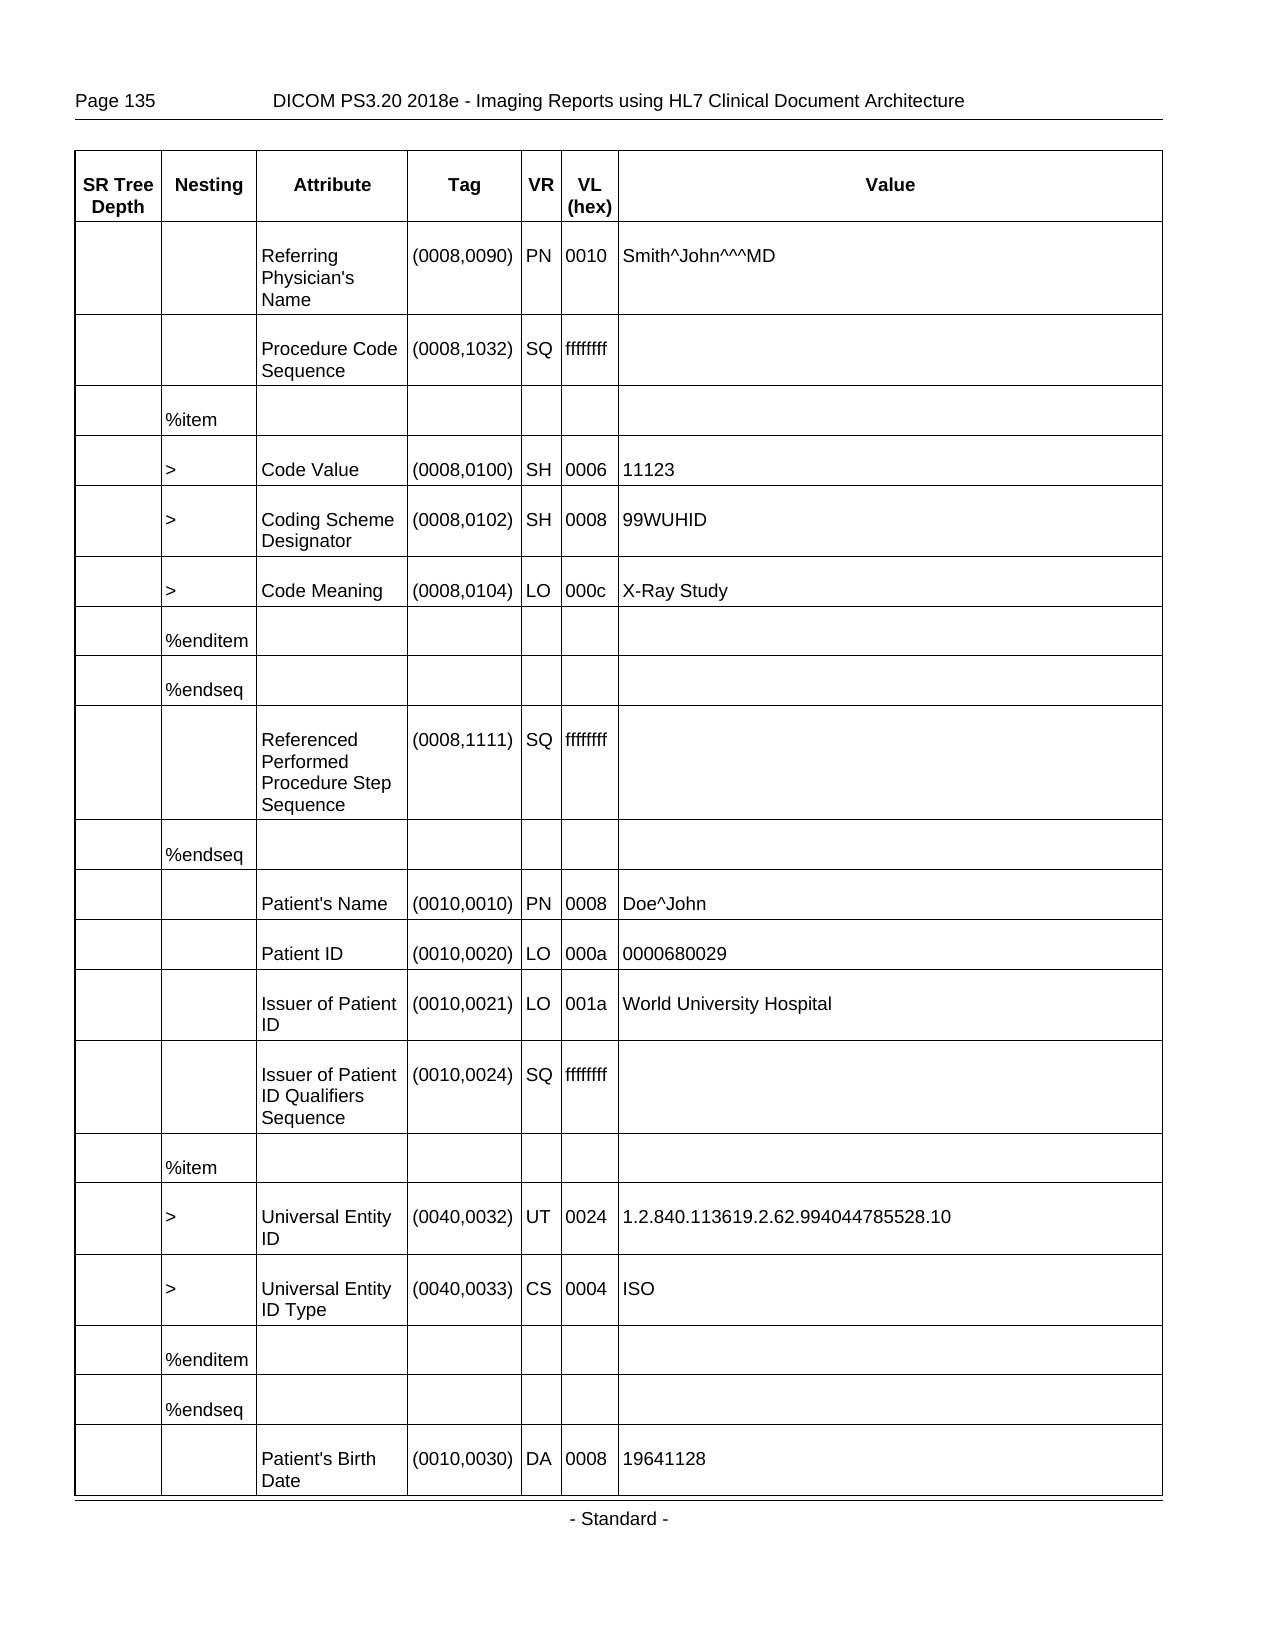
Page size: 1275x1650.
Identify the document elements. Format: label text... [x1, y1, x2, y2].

table_cell CS [522, 1255, 561, 1325]
table_cell %endseq [162, 1375, 256, 1424]
table_cell [522, 1134, 561, 1182]
table_cell [408, 607, 521, 655]
table_cell Patient's Name [257, 870, 407, 919]
table_cell [76, 607, 161, 655]
table_cell %item [162, 1134, 256, 1182]
table_cell Referring Physician's Name [257, 222, 407, 314]
table_cell [76, 222, 161, 314]
table_cell > [162, 557, 256, 606]
table_cell [76, 486, 161, 556]
table_cell LO [522, 557, 561, 606]
table_cell [619, 1326, 1162, 1374]
table_cell > [162, 1255, 256, 1325]
table_cell [619, 1134, 1162, 1182]
table_cell Patient ID [257, 920, 407, 968]
table_cell UT [522, 1183, 561, 1253]
table_cell Procedure Code Sequence [257, 315, 407, 385]
table_cell [522, 1375, 561, 1424]
table_cell 99WUHID [619, 486, 1162, 556]
table_cell Code Meaning [257, 557, 407, 606]
table_header Nesting [162, 151, 256, 221]
table_cell [562, 386, 618, 435]
table_cell PN [522, 222, 561, 314]
table_header Attribute [257, 151, 407, 221]
table_cell 000c [562, 557, 618, 606]
table_cell ffffffff [562, 706, 618, 819]
table_cell SH [522, 436, 561, 485]
table_cell LO [522, 970, 561, 1040]
table_cell (0008,1032) [408, 315, 521, 385]
table_cell [76, 315, 161, 385]
table_cell [562, 607, 618, 655]
table_cell [76, 820, 161, 869]
table_cell [162, 870, 256, 919]
table_cell 19641128 [619, 1425, 1162, 1495]
table_cell [76, 1255, 161, 1325]
table_cell [76, 436, 161, 485]
table_cell %endseq [162, 820, 256, 869]
table_cell [562, 820, 618, 869]
table_cell [562, 656, 618, 705]
table_cell (0008,0100) [408, 436, 521, 485]
table_cell [162, 920, 256, 968]
table_cell Code Value [257, 436, 407, 485]
table_cell [619, 1375, 1162, 1424]
table_cell Coding Scheme Designator [257, 486, 407, 556]
table_cell [257, 386, 407, 435]
table_cell Doe^John [619, 870, 1162, 919]
table_cell > [162, 486, 256, 556]
table_cell Patient's Birth Date [257, 1425, 407, 1495]
table_cell [408, 820, 521, 869]
table_cell [619, 1041, 1162, 1132]
table_cell 0008 [562, 870, 618, 919]
table_cell [619, 386, 1162, 435]
table_cell [408, 656, 521, 705]
table_cell ISO [619, 1255, 1162, 1325]
table_cell %enditem [162, 607, 256, 655]
table_cell [76, 1375, 161, 1424]
table_cell [162, 222, 256, 314]
table_cell [76, 870, 161, 919]
table_cell > [162, 436, 256, 485]
table_cell 0000680029 [619, 920, 1162, 968]
table_cell 0024 [562, 1183, 618, 1253]
table_header Tag [408, 151, 521, 221]
table_cell (0040,0033) [408, 1255, 521, 1325]
table_cell (0010,0030) [408, 1425, 521, 1495]
table_cell [76, 970, 161, 1040]
table_cell (0010,0010) [408, 870, 521, 919]
table_cell Universal Entity ID Type [257, 1255, 407, 1325]
table_header VR [522, 151, 561, 221]
table_cell [522, 386, 561, 435]
table_cell [162, 970, 256, 1040]
table_cell [76, 706, 161, 819]
table_cell [76, 656, 161, 705]
table_cell [562, 1375, 618, 1424]
table_cell %item [162, 386, 256, 435]
table_cell %endseq [162, 656, 256, 705]
table_cell 0010 [562, 222, 618, 314]
table_cell 11123 [619, 436, 1162, 485]
table_cell ffffffff [562, 1041, 618, 1132]
table_cell [619, 607, 1162, 655]
table_cell [76, 1425, 161, 1495]
table_cell [257, 820, 407, 869]
table_cell SQ [522, 1041, 561, 1132]
table_cell SQ [522, 706, 561, 819]
table_cell [522, 820, 561, 869]
table_cell [76, 1326, 161, 1374]
table_header Value [619, 151, 1162, 221]
table_cell [76, 1134, 161, 1182]
table_cell 0006 [562, 436, 618, 485]
table_header SR Tree Depth [76, 151, 161, 221]
table_cell [162, 706, 256, 819]
table_cell [562, 1326, 618, 1374]
table_cell (0010,0021) [408, 970, 521, 1040]
table_cell [522, 1326, 561, 1374]
table_cell [257, 1326, 407, 1374]
table_cell [76, 557, 161, 606]
table_cell [522, 656, 561, 705]
table_cell (0008,0102) [408, 486, 521, 556]
table_cell [162, 1425, 256, 1495]
table_cell [562, 1134, 618, 1182]
table_cell [408, 1375, 521, 1424]
table_cell [257, 656, 407, 705]
table_cell Smith^John^^^MD [619, 222, 1162, 314]
table_cell 1.2.840.113619.2.62.994044785528.10 [619, 1183, 1162, 1253]
table_cell [257, 607, 407, 655]
table_cell 000a [562, 920, 618, 968]
table_cell [76, 386, 161, 435]
table_cell [619, 656, 1162, 705]
table_cell [257, 1134, 407, 1182]
table_header VL (hex) [562, 151, 618, 221]
table_cell (0010,0020) [408, 920, 521, 968]
table_cell (0010,0024) [408, 1041, 521, 1132]
table_cell Referenced Performed Procedure Step Sequence [257, 706, 407, 819]
table_cell 0004 [562, 1255, 618, 1325]
table_cell [522, 607, 561, 655]
table_cell (0040,0032) [408, 1183, 521, 1253]
table_cell [619, 315, 1162, 385]
table_cell Issuer of Patient ID [257, 970, 407, 1040]
table_cell [162, 1041, 256, 1132]
table_cell World University Hospital [619, 970, 1162, 1040]
table_cell [257, 1375, 407, 1424]
table_cell [619, 706, 1162, 819]
table_cell [408, 1326, 521, 1374]
table_cell (0008,0104) [408, 557, 521, 606]
table_cell PN [522, 870, 561, 919]
table_cell [162, 315, 256, 385]
table_cell 0008 [562, 486, 618, 556]
table_cell Issuer of Patient ID Qualifiers Sequence [257, 1041, 407, 1132]
table_cell 0008 [562, 1425, 618, 1495]
table_cell DA [522, 1425, 561, 1495]
table_cell > [162, 1183, 256, 1253]
table_cell [408, 1134, 521, 1182]
table_cell (0008,1111) [408, 706, 521, 819]
table_cell [408, 386, 521, 435]
table_cell 001a [562, 970, 618, 1040]
table_cell SQ [522, 315, 561, 385]
table_cell ffffffff [562, 315, 618, 385]
table_cell [619, 820, 1162, 869]
table_cell [76, 1041, 161, 1132]
table_cell LO [522, 920, 561, 968]
table_cell [76, 920, 161, 968]
table_cell %enditem [162, 1326, 256, 1374]
table_cell (0008,0090) [408, 222, 521, 314]
table_cell [76, 1183, 161, 1253]
table_cell Universal Entity ID [257, 1183, 407, 1253]
table_cell SH [522, 486, 561, 556]
table_cell X-Ray Study [619, 557, 1162, 606]
